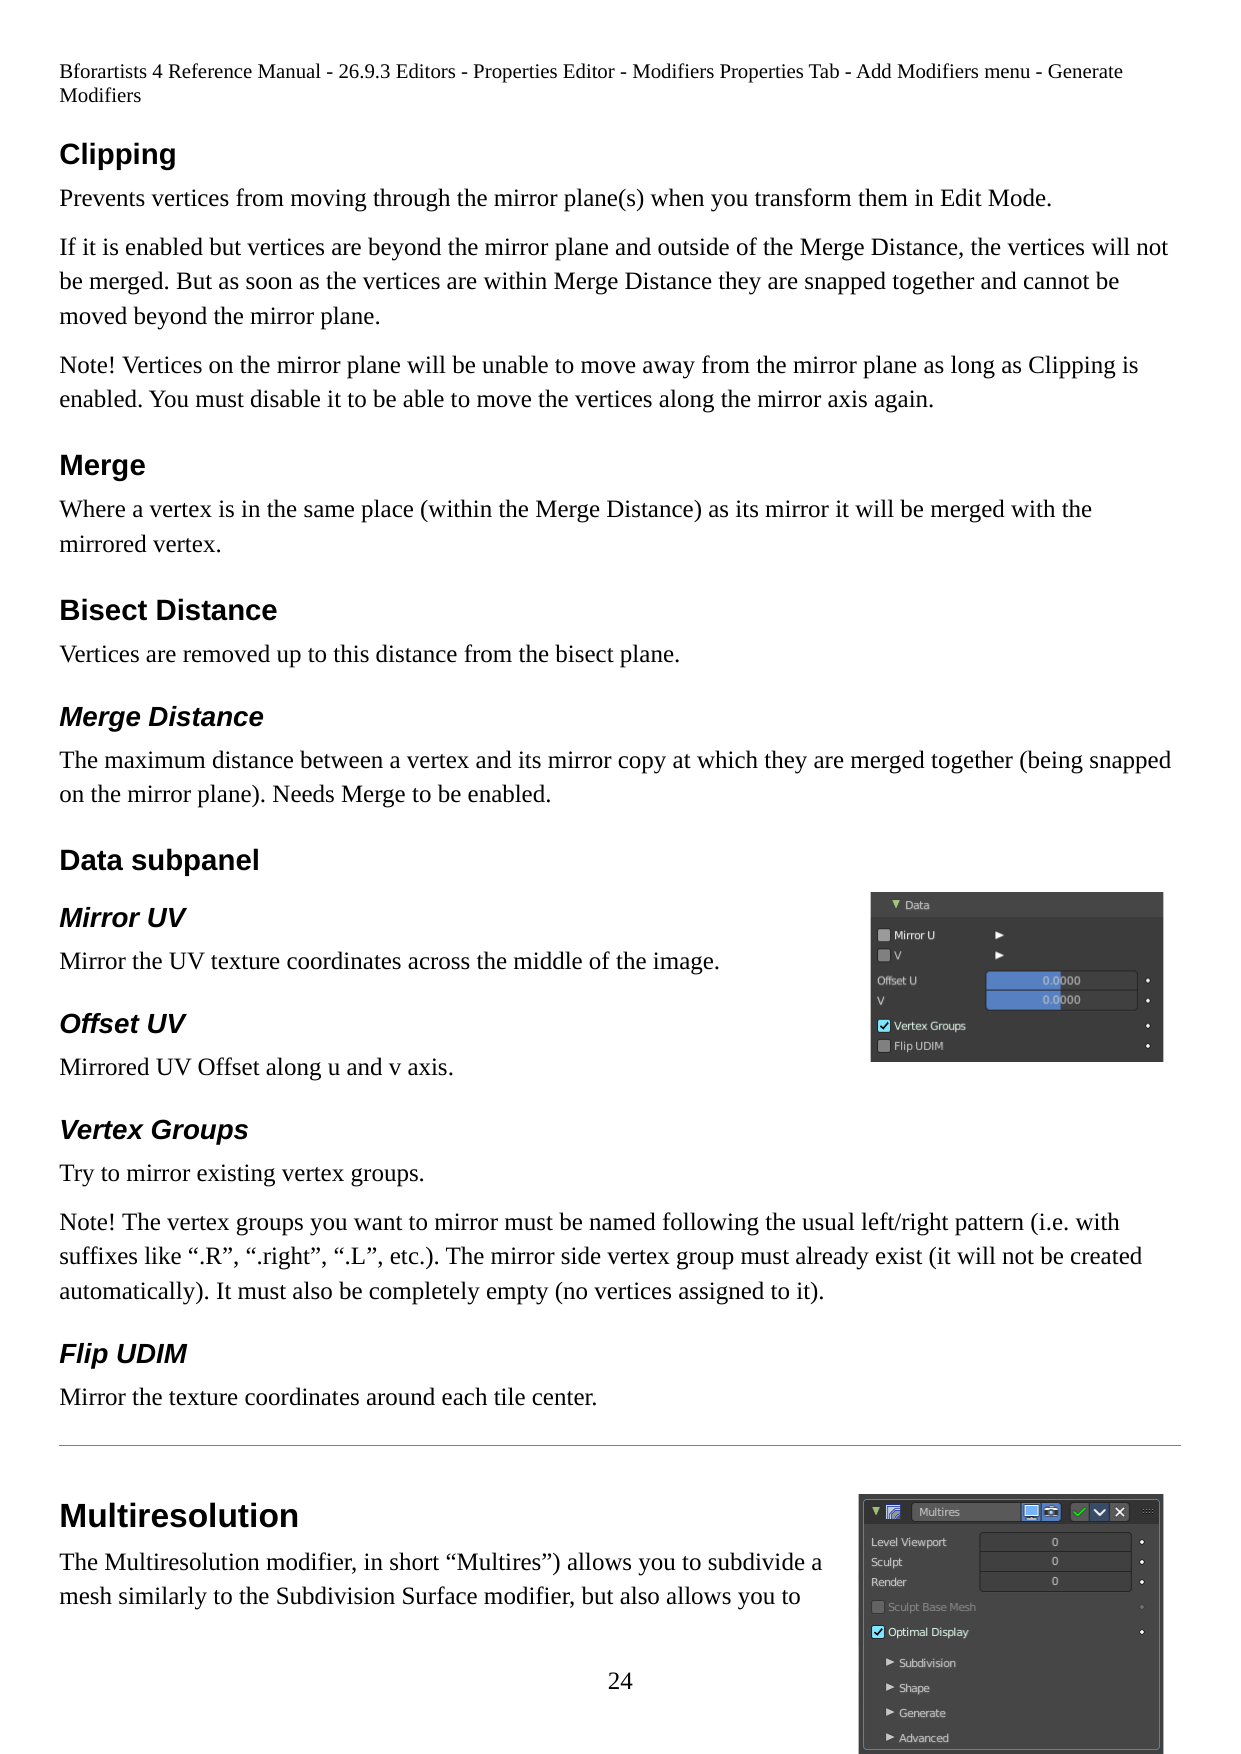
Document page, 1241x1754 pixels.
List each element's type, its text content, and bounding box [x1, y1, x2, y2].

subtitle Mirror UV [59, 902, 870, 933]
subtitle Data subpanel [59, 843, 1181, 877]
text Where a vertex is in the same place (within the Merge Distance) as its mirror it will be merged with the mirrored vertex. [59, 494, 1181, 558]
text Mirror the UV texture coordinates across the middle of the image. [59, 946, 870, 975]
text Vertices are removed up to this distance from the bisect plane. [59, 639, 1181, 667]
text The maximum distance between a vertex and its mirror copy at which they are merged together (being snapped on the mirror plane). Needs Merge to be enabled. [59, 745, 1181, 808]
subtitle Vertex Groups [59, 1113, 1181, 1145]
text The Multiresolution modifier, in short “Multires”) allows you to subdivide a mesh similarly to the Subdivision Surface modifier, but also allows you to [59, 1547, 858, 1610]
text Prevents vertices from moving through the mirror plane(s) when you transform them in Edit Mode. [59, 183, 1181, 212]
text Mirror the texture coordinates around each tile center. [59, 1382, 1181, 1411]
subtitle [1164, 902, 1181, 933]
subtitle [1164, 1007, 1181, 1039]
subtitle Merge Distance [59, 700, 1181, 732]
subtitle [1164, 1496, 1181, 1534]
text Note! The vertex groups you want to mirror must be named following the usual left/right pattern (i.e. with suffixes like “.R”, “.right”, “.L”, etc.). The mirror side vertex group must already exist (it will not be created automatically). It must also be completely empty (no vertices assigned to it). [59, 1207, 1181, 1304]
picture [858, 1494, 1164, 1754]
subtitle Clipping [59, 137, 1181, 170]
picture [870, 892, 1164, 1062]
text Mirrored UV Offset along u and v axis. [59, 1052, 1181, 1081]
text Note! Vertices on the mirror plane will be unable to move away from the mirror plane as long as Clipping is enabled. You must disable it to be able to move the vertices along the mirror axis again. [59, 350, 1181, 413]
text Try to mirror existing vertex groups. [59, 1158, 1181, 1187]
subtitle Merge [59, 448, 1181, 482]
subtitle Flip UDIM [59, 1337, 1181, 1369]
subtitle Bisect Distance [59, 592, 1181, 626]
subtitle Offset UV [59, 1007, 870, 1039]
subtitle Multiresolution [59, 1496, 858, 1534]
text If it is enabled but vertices are beyond the mirror plane and outside of the Merge Distance, the vertices will not be merged. But as soon as the vertices are within Merge Distance they are snapped together and cannot be moved beyond the mirror plane. [59, 232, 1181, 330]
